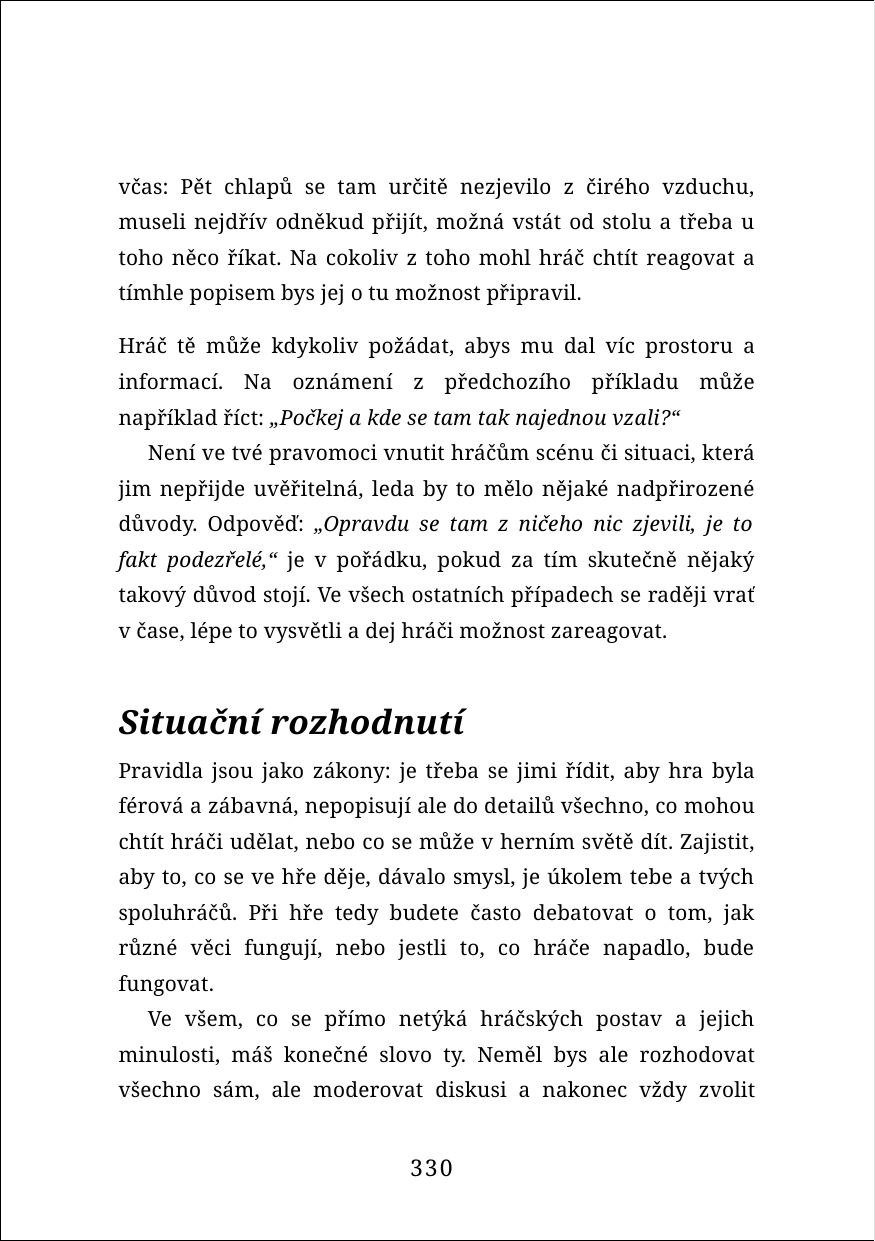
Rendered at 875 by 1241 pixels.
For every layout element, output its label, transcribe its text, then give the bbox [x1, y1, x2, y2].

text Pravidla jsou jako zákony: je třeba se jimi řídit, aby hra byla férová a zábavná, nepopisují ale do detailů všechno, co mohou chtít hráči udělat, nebo co se může v herním světě dít. Zajistit, aby to, co se ve hře děje, dávalo smysl, je úkolem tebe a tvých spoluhráčů. Při hře tedy budete často debatovat o tom, jak různé věci fungují, nebo jestli to, co hráče napadlo, bude fungovat. Ve všem, co se přímo netýká hráčských postav a jejich minulosti, máš konečné slovo ty. Neměl bys ale rozhodovat všechno sám, ale moderovat diskusi a nakonec vždy zvolit [118, 756, 756, 1104]
subtitle Situační rozhodnutí [118, 698, 756, 744]
text Hráč tě může kdykoliv požádat, abys mu dal víc prostoru a informací. Na oznámení z předchozího příkladu může například říct: „Počkej a kde se tam tak najednou vzali?“ Není ve tvé pravomoci vnutit hráčům scénu či situaci, která jim nepřijde uvěřitelná, leda by to mělo nějaké nadpřirozené důvody. Odpověď: „Opravdu se tam z ničeho nic zjevili, je to fakt podezřelé,“ je v pořádku, pokud za tím skutečně nějaký takový důvod stojí. Ve všech ostatních případech se raději vrať v čase, lépe to vysvětli a dej hráči možnost zareagovat. [118, 332, 756, 644]
text včas: Pět chlapů se tam určitě nezjevilo z čirého vzduchu, museli nejdřív odněkud přijít, možná vstát od stolu a třeba u toho něco říkat. Na cokoliv z toho mohl hráč chtít reagovat a tímhle popisem bys jej o tu možnost připravil. [118, 172, 756, 307]
